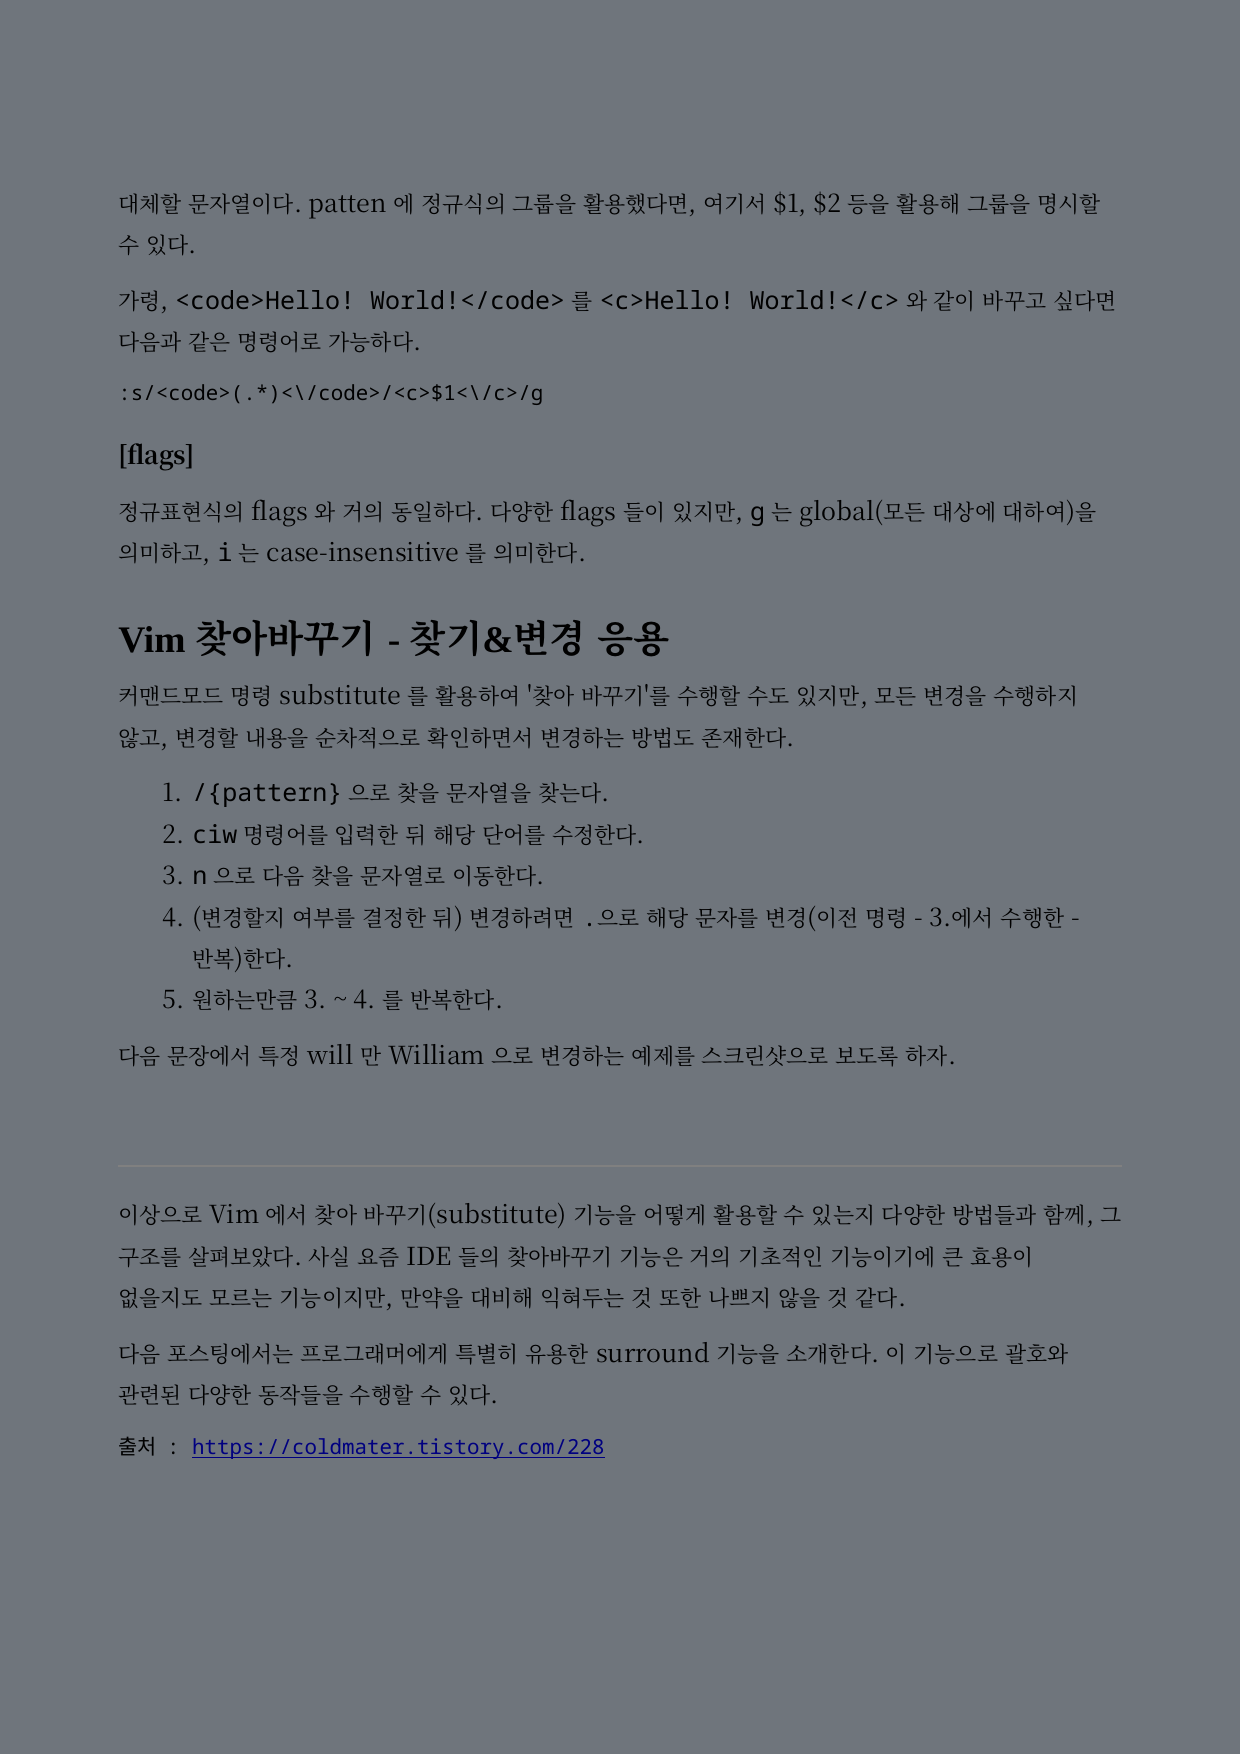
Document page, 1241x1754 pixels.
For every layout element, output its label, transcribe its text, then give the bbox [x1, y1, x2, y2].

text 이상으로 Vim 에서 찾아 바꾸기(substitute) 기능을 어떻게 활용할 수 있는지 다양한 방법들과 함께, 그 구조를 살펴보았다. 사실 요즘 IDE 들의 찾아바꾸기 기능은 거의 기초적인 기능이기에 큰 효용이 없을지도 모르는 기능이지만, 만약을 대비해 익혀두는 것 또한 나쁘지 않을 것 같다. [118, 1195, 1122, 1314]
list (변경할지 여부를 결정한 뒤) 변경하려면 .으로 해당 문자를 변경(이전 명령 - 3.에서 수행한 - 반복)한다. [162, 897, 1122, 974]
list n 으로 다음 찾을 문자열로 이동한다. [162, 856, 1122, 892]
text 가령, <code>Hello! World!</code> 를 <c>Hello! World!</c> 와 같이 바꾸고 싶다면 다음과 같은 명령어로 가능하다. [118, 281, 1122, 358]
text :s/<code>(.*)<\/code>/<c>$1<\/c>/g [118, 378, 1122, 406]
list 원하는만큼 3. ~ 4. 를 반복한다. [162, 980, 1122, 1016]
list /{pattern} 으로 찾을 문자열을 찾는다. [162, 773, 1122, 809]
text 다음 문장에서 특정 will 만 William 으로 변경하는 예제를 스크린샷으로 보도록 하자. [118, 1036, 1122, 1072]
text [flags] [118, 436, 1122, 472]
text 대체할 문자열이다. patten 에 정규식의 그룹을 활용했다면, 여기서 $1, $2 등을 활용해 그룹을 명시할 수 있다. [118, 183, 1122, 261]
text 커맨드모드 명령 substitute 를 활용하여 '찾아 바꾸기'를 수행할 수도 있지만, 모든 변경을 수행하지 않고, 변경할 내용을 순차적으로 확인하면서 변경하는 방법도 존재한다. [118, 676, 1122, 753]
list ciw 명령어를 입력한 뒤 해당 단어를 수정한다. [162, 814, 1122, 851]
subtitle Vim 찾아바꾸기 - 찾기&변경 응용 [118, 610, 1122, 663]
text 다음 포스팅에서는 프로그래머에게 특별히 유용한 surround 기능을 소개한다. 이 기능으로 괄호와 관련된 다양한 동작들을 수행할 수 있다. [118, 1333, 1122, 1411]
text 정규표현식의 flags 와 거의 동일하다. 다양한 flags 들이 있지만, g 는 global(모든 대상에 대하여)을 의미하고, i 는 case-insensitive 를 의미한다. [118, 492, 1122, 569]
text 출처 : https://coldmater.tistory.com/228 [118, 1431, 1122, 1461]
